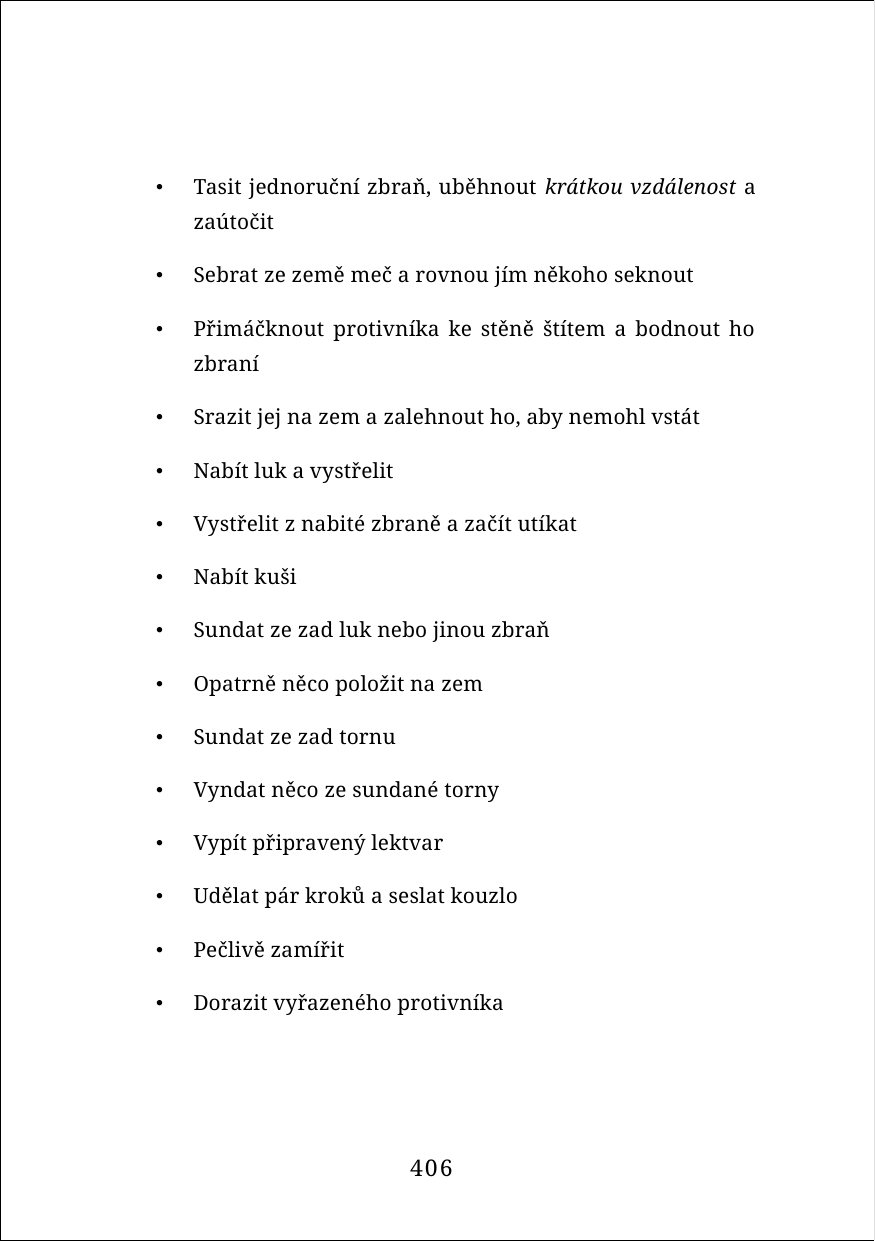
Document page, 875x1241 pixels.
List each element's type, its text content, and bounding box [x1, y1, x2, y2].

list Vypít připravený lektvar [156, 828, 756, 857]
list Nabít luk a vystřelit [156, 456, 756, 484]
list Sundat ze zad tornu [156, 722, 756, 750]
list Nabít kuši [156, 562, 756, 591]
list Sebrat ze země meč a rovnou jím někoho seknout [156, 261, 756, 289]
list Pečlivě zamířit [156, 935, 756, 963]
list Vystřelit z nabité zbraně a začít utíkat [156, 509, 756, 537]
list Tasit jednoruční zbraň, uběhnout krátkou vzdálenost a zaútočit [156, 172, 756, 236]
list Srazit jej na zem a zalehnout ho, aby nemohl vstát [156, 402, 756, 431]
list Vyndat něco ze sundané torny [156, 775, 756, 803]
list Udělat pár kroků a seslat kouzlo [156, 882, 756, 910]
list Přimáčknout protivníka ke stěně štítem a bodnout ho zbraní [156, 314, 756, 378]
list Opatrně něco položit na zem [156, 669, 756, 697]
list Sundat ze zad luk nebo jinou zbraň [156, 615, 756, 644]
list Dorazit vyřazeného protivníka [156, 988, 756, 1016]
